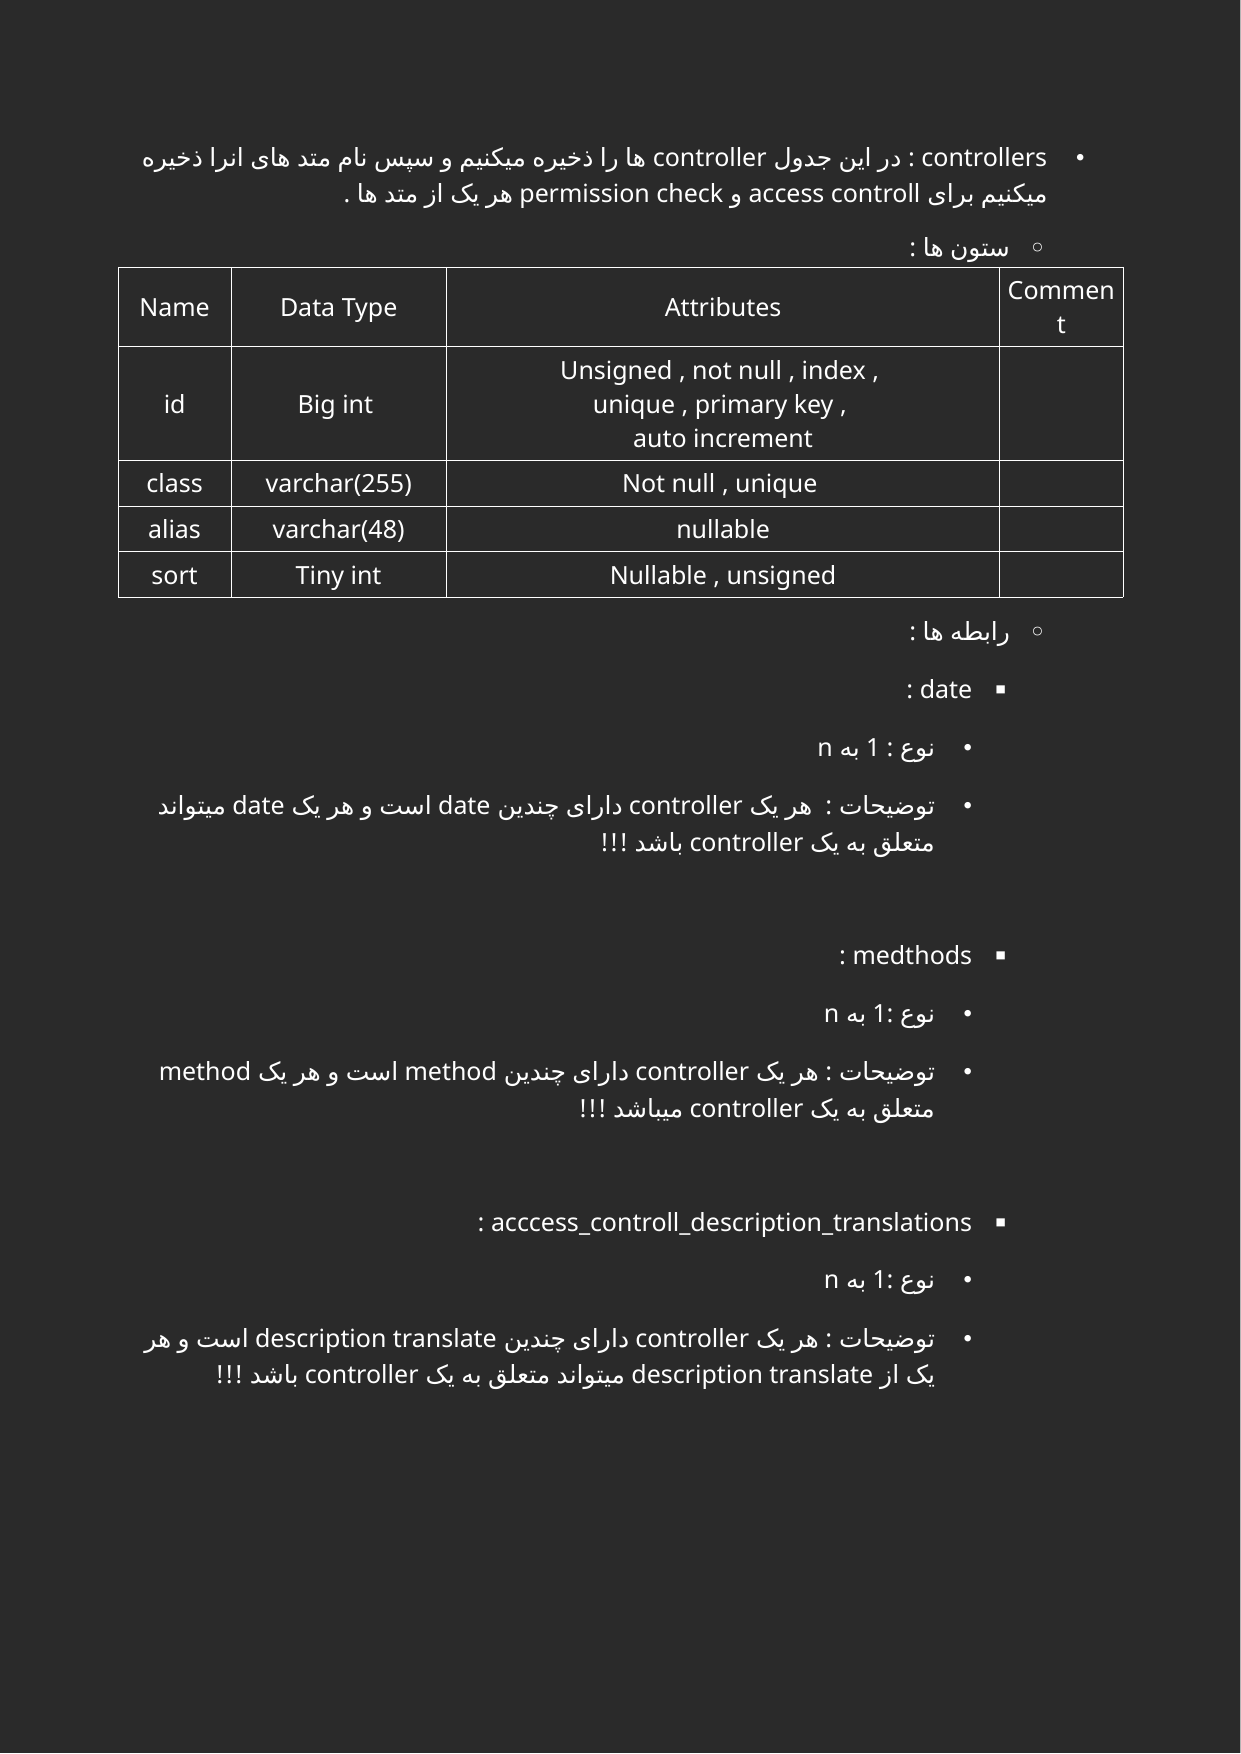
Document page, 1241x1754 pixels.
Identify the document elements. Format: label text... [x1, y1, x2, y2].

list نوع :‌1 به n [118, 1262, 972, 1299]
list acccess_controll_description_translations : [118, 1204, 1010, 1241]
table_cell id [119, 347, 231, 460]
table_cell alias [119, 507, 231, 551]
table_cell varchar(255) [232, 461, 446, 506]
table_cell sort [119, 552, 231, 597]
list medthods : [118, 938, 1010, 975]
table_cell Nullable , unsigned [447, 552, 999, 597]
list ستون ها :‌ [118, 234, 1047, 267]
list controllers : در این جدول controller ها را ذخیره میکنیم و سپس نام متد های انرا ذخیره میکنیم برای access controll و permission check هر یک از متد ها . [118, 139, 1085, 213]
list توضیحات : هر یک controller دارای چندین date است و هر یک date میتواند متعلق به یک controller باشد !!! [118, 788, 972, 862]
table_cell Big int [232, 347, 446, 460]
list نوع :‌1 به n [118, 996, 972, 1033]
list توضیحات :‌ هر یک controller دارای چندین description translate است و هر یک از description translate میتواند متعلق به یک controller باشد !!! [118, 1320, 972, 1394]
list date : [118, 672, 1010, 709]
table_cell varchar(48) [232, 507, 446, 551]
table_header Attributes [447, 268, 999, 346]
table_header Comment [1000, 268, 1123, 346]
table_cell nullable [447, 507, 999, 551]
table_header Name [119, 268, 231, 346]
table_cell class [119, 461, 231, 506]
table_cell [1000, 347, 1123, 460]
table_cell Tiny int [232, 552, 446, 597]
table_header Data Type [232, 268, 446, 346]
table_cell Not null , unique [447, 461, 999, 506]
table_cell [1000, 552, 1123, 597]
table_cell [1000, 507, 1123, 551]
list نوع : 1 به n [118, 730, 972, 767]
table_cell [1000, 461, 1123, 506]
list رابطه ها :‌ [118, 618, 1047, 651]
list توضیحات :‌ هر یک controller دارای چندین method است و هر یک method متعلق به یک controller میباشد !!! [118, 1054, 972, 1128]
table_cell Unsigned , not null , index , unique , primary key , auto increment [447, 347, 999, 460]
